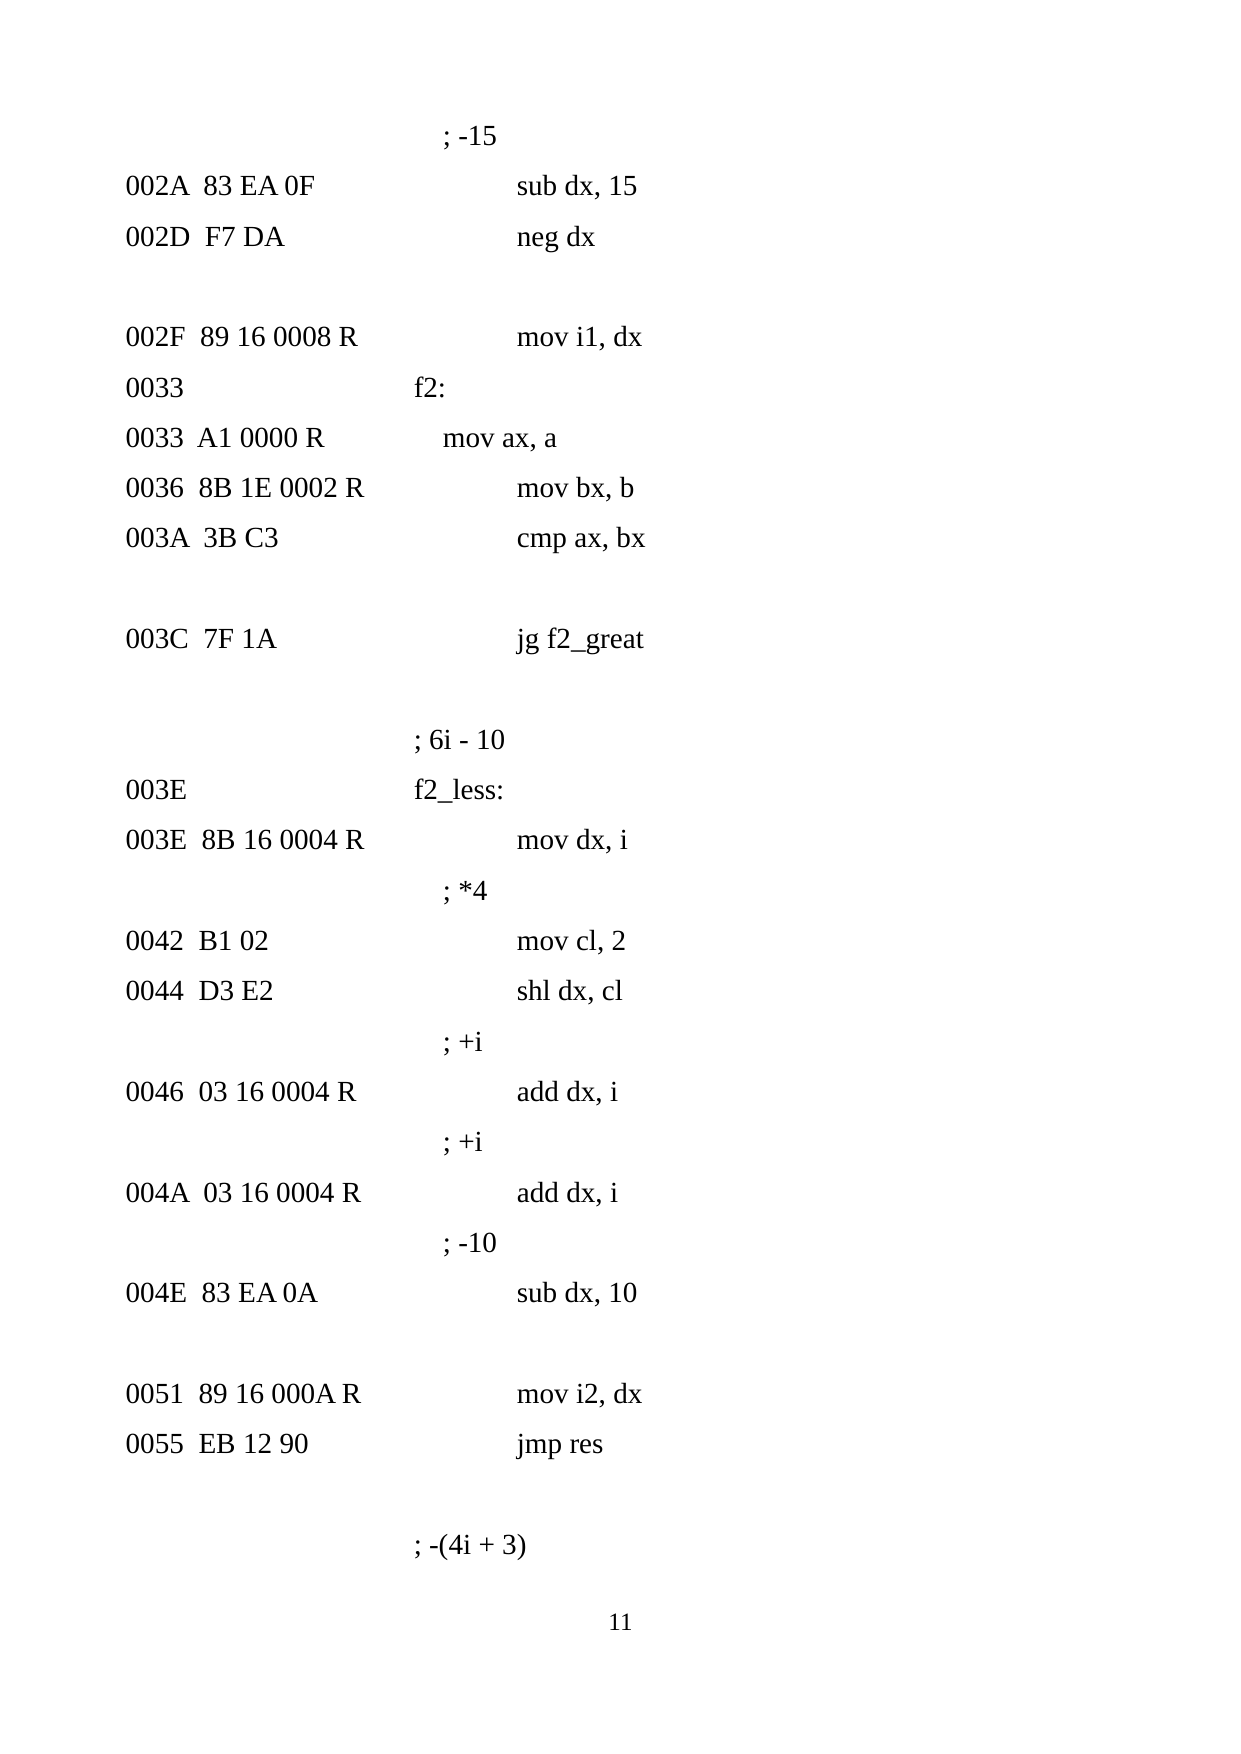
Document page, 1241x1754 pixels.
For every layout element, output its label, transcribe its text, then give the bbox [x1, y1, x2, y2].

text 002F 89 16 0008 R mov i1, dx [118, 319, 1122, 353]
text 0042 B1 02 mov cl, 2 [118, 923, 1122, 957]
text ; +i [118, 1024, 1122, 1057]
text ; -10 [118, 1225, 1122, 1258]
text 004E 83 EA 0A sub dx, 10 [118, 1275, 1122, 1309]
text 003A 3B C3 cmp ax, bx [118, 521, 1122, 554]
text 0055 EB 12 90 jmp res [118, 1426, 1122, 1460]
text ; -15 [118, 118, 1122, 152]
text 002D F7 DA neg dx [118, 219, 1122, 252]
text 003E 8B 16 0004 R mov dx, i [118, 822, 1122, 856]
text ; -(4i + 3) [118, 1527, 1122, 1560]
text ; 6i - 10 [118, 722, 1122, 755]
text 0033 f2: [118, 370, 1122, 403]
text 003C 7F 1A jg f2_great [118, 621, 1122, 655]
text ; +i [118, 1124, 1122, 1158]
text 0033 A1 0000 R mov ax, a [118, 420, 1122, 453]
text ; *4 [118, 873, 1122, 906]
text 0044 D3 E2 shl dx, cl [118, 973, 1122, 1007]
text 004A 03 16 0004 R add dx, i [118, 1175, 1122, 1208]
text 003E f2_less: [118, 772, 1122, 806]
text 002A 83 EA 0F sub dx, 15 [118, 168, 1122, 202]
text 0046 03 16 0004 R add dx, i [118, 1074, 1122, 1108]
text 0036 8B 1E 0002 R mov bx, b [118, 470, 1122, 504]
text 0051 89 16 000A R mov i2, dx [118, 1376, 1122, 1409]
